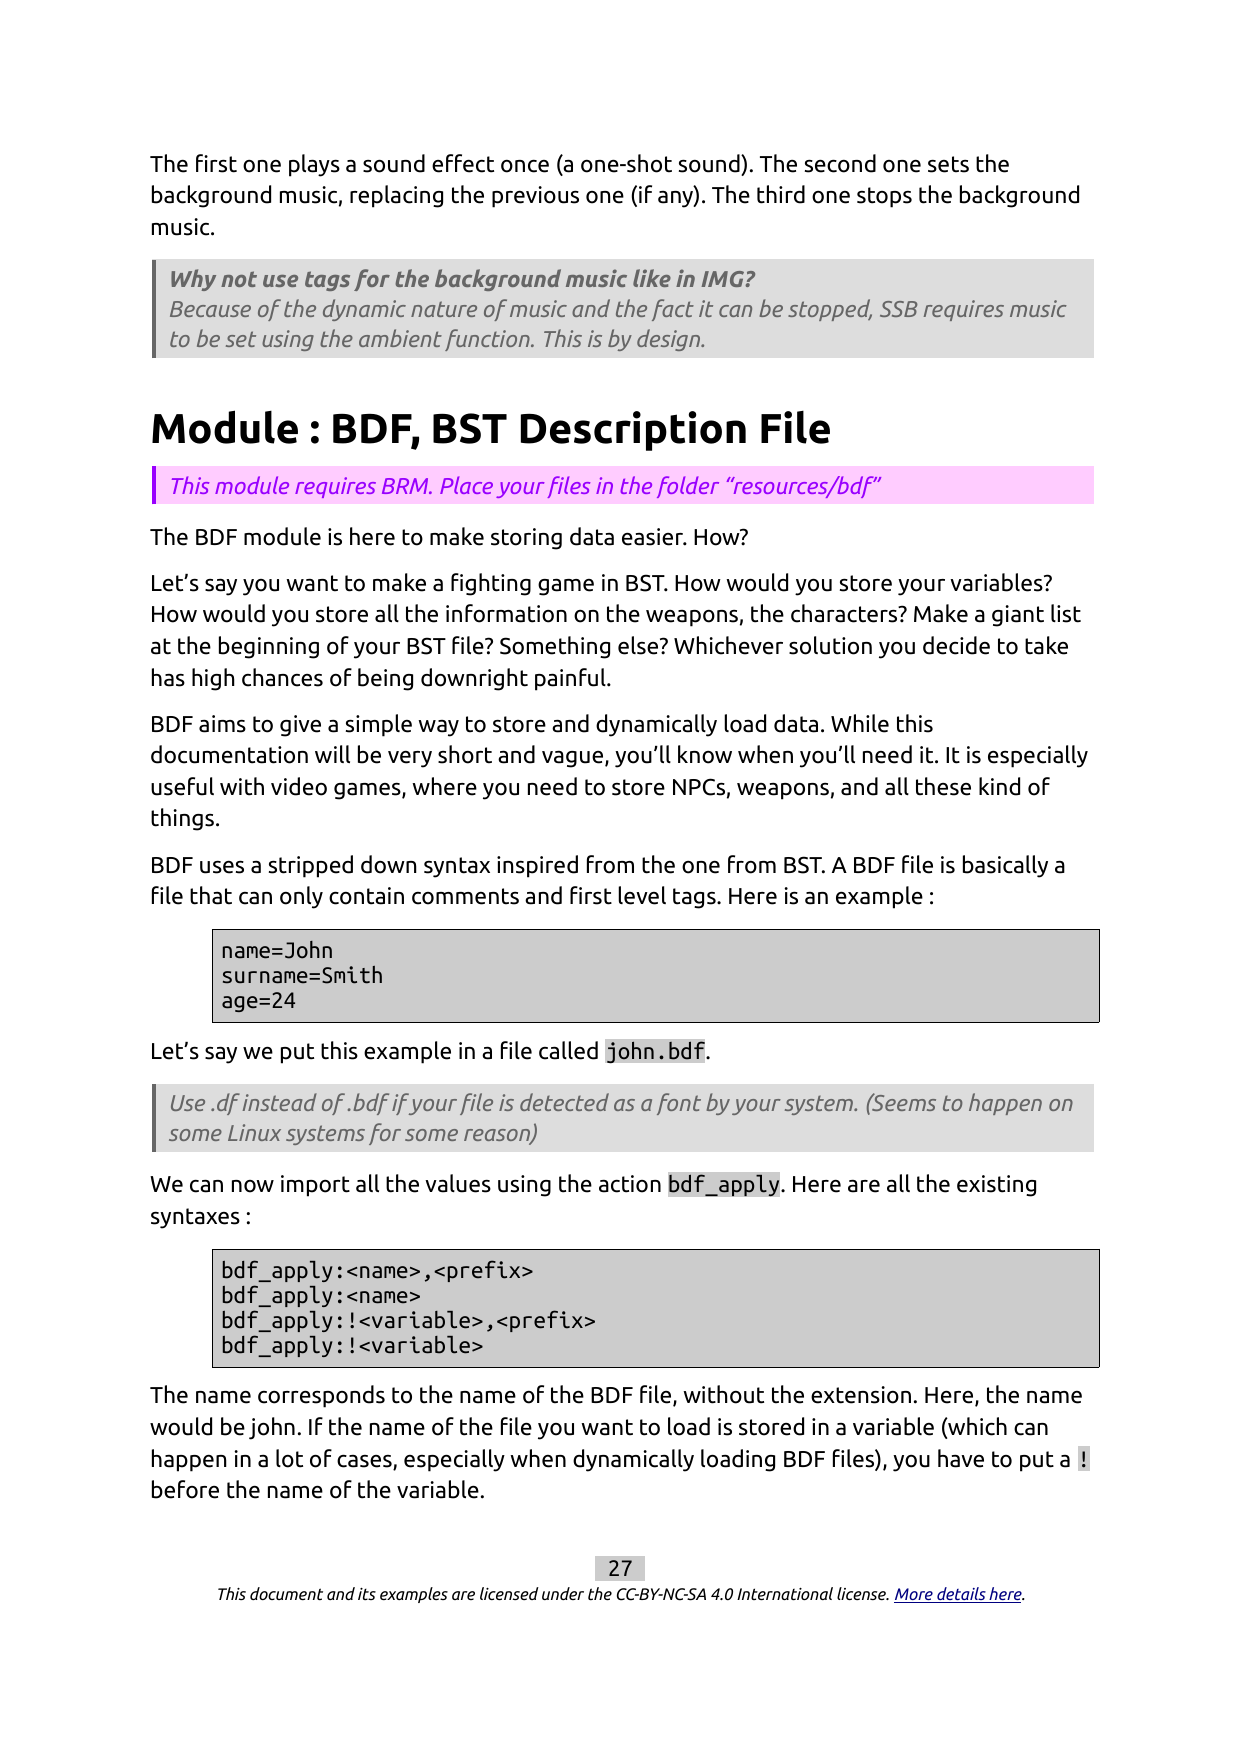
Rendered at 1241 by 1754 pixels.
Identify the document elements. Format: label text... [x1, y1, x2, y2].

text BDF uses a stripped down syntax inspired from the one from BST. A BDF file is basically a file that can only contain comments and first level tags. Here is an example : [150, 851, 1090, 909]
text bdf_apply:!<variable>,<prefix> [213, 1299, 1099, 1324]
subtitle Module : BDF, BST Description File [150, 404, 1090, 452]
text bdf_apply:!<variable> [213, 1324, 1099, 1367]
text The name corresponds to the name of the BDF file, without the extension. Here, the name would be john. If the name of the file you want to load is stored in a variable (which can happen in a lot of cases, especially when dynamically loading BDF files), you have to put a ! before the name of the variable. [150, 1382, 1090, 1503]
text bdf_apply:<name>,<prefix> [213, 1250, 1099, 1274]
text age=24 [213, 979, 1099, 1022]
text bdf_apply:<name> [213, 1274, 1099, 1299]
text Why not use tags for the background music like in IMG? Because of the dynamic nature of music and the fact it can be stopped, SSB requires music to be set using the ambient function. This is by design. [152, 259, 1093, 358]
text surname=Smith [213, 954, 1099, 979]
text The first one plays a sound effect once (a one-shot sound). The second one sets the background music, replacing the previous one (if any). The third one stops the background music. [150, 150, 1090, 239]
text The BDF module is here to make storing data easier. How? [150, 523, 1090, 549]
text We can now import all the values using the action bdf_apply. Here are all the existing syntaxes : [150, 1171, 1090, 1229]
text This module requires BRM. Place your files in the folder “resources/bdf” [156, 466, 1090, 504]
text BDF aims to give a simple way to store and dynamically load data. While this documentation will be very short and vague, you’ll know when you’ll need it. It is especially useful with video games, where you need to store NPCs, weapons, and all these kind of things. [150, 710, 1090, 831]
text Use .df instead of .bdf if your file is detected as a font by your system. (Seems to happen on some Linux systems for some reason) [156, 1084, 1090, 1152]
text name=John [213, 930, 1099, 954]
text Let’s say you want to make a fighting game in BST. How would you store your variables? How would you store all the information on the weapons, the characters? Make a giant list at the beginning of your BST file? Something else? Whichever solution you decide to take has high chances of being downright painful. [150, 569, 1090, 690]
text Let’s say we put this example in a file called john.bdf. [150, 1037, 1090, 1064]
